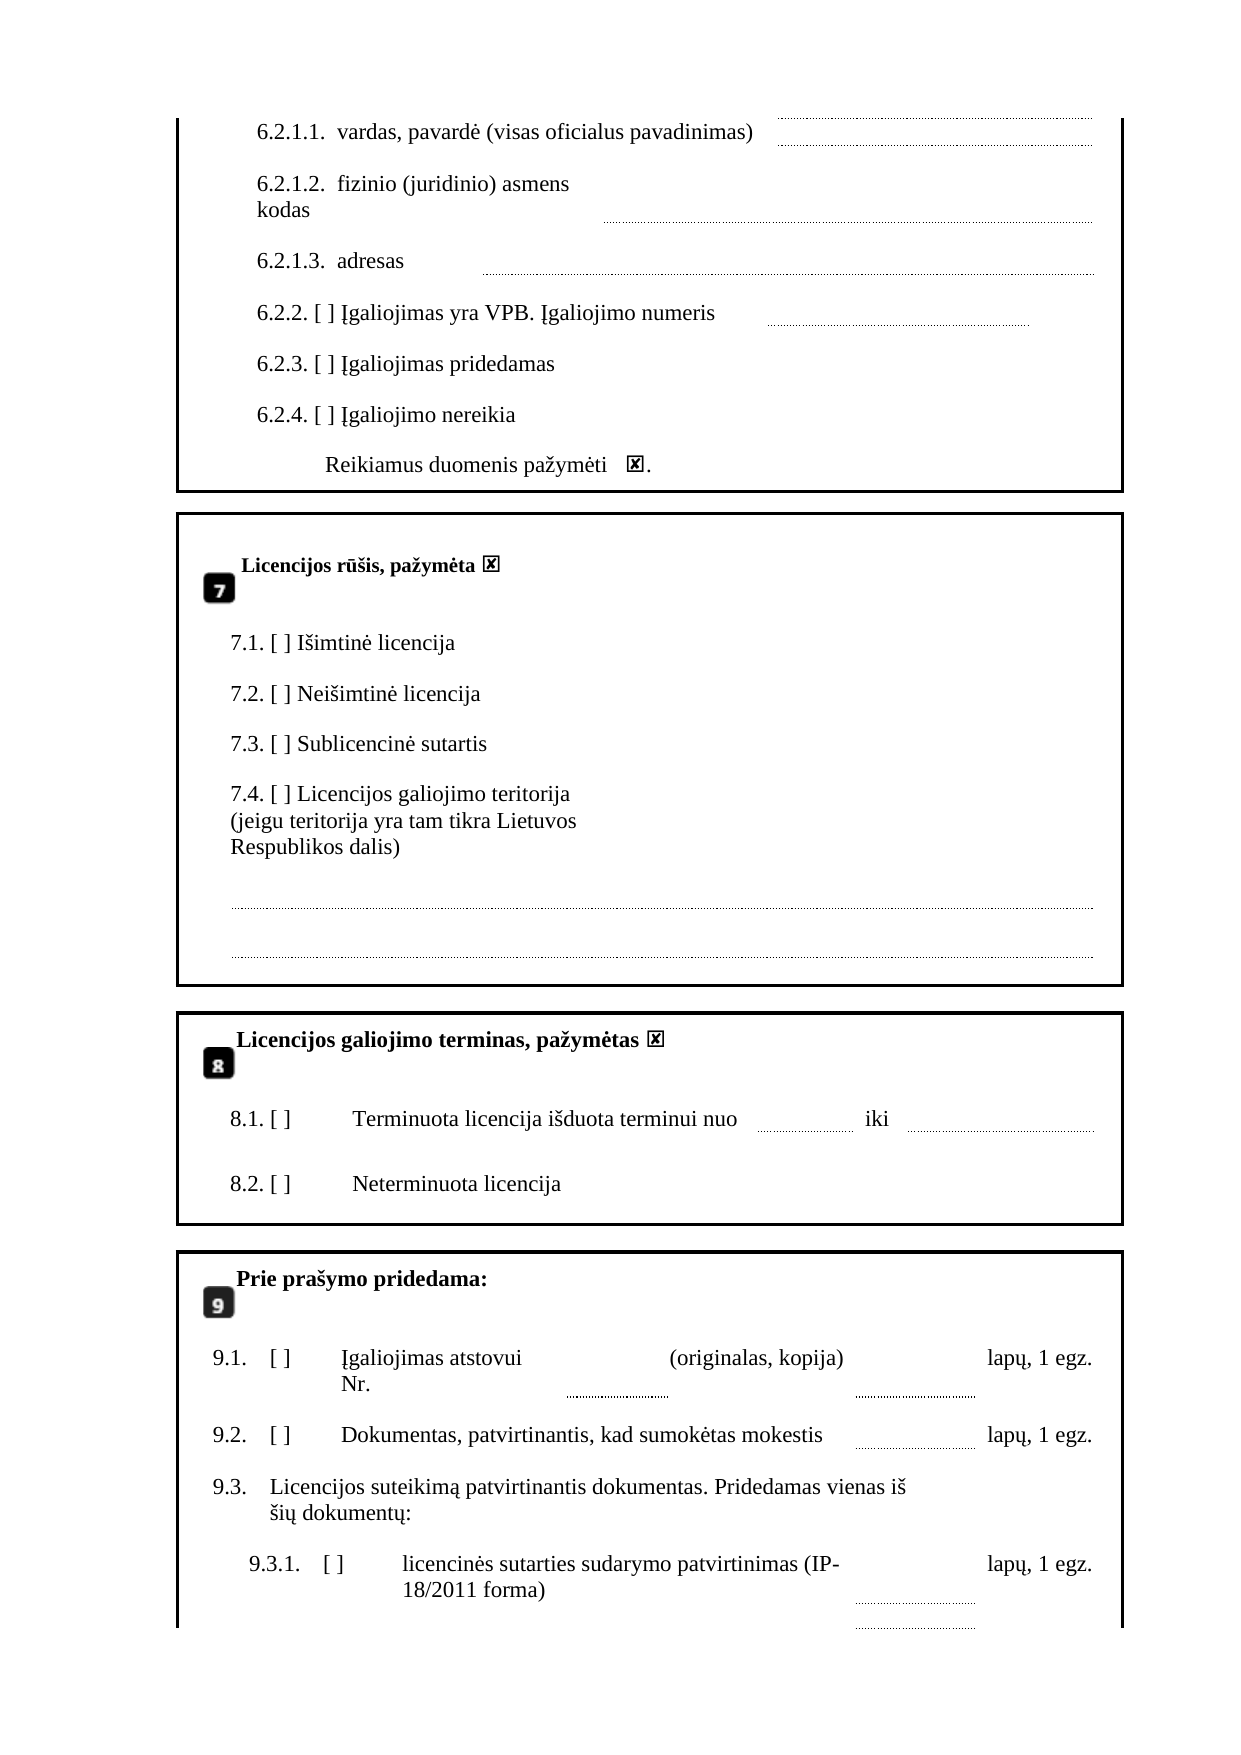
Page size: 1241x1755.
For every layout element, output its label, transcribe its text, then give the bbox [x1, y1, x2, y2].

table_cell [856, 1396, 976, 1448]
table_cell [758, 1081, 854, 1131]
table_cell [179, 274, 245, 325]
table_cell [483, 222, 1094, 274]
table_cell [1094, 325, 1121, 377]
table_header Prie prašymo pridedama: [179, 1254, 1121, 1319]
table_cell lapų, 1 egz. [976, 1396, 1121, 1448]
table_cell [391, 1603, 856, 1627]
table_cell lapų, 1 egz. [976, 1320, 1121, 1396]
table_cell [ ][] [258, 1320, 329, 1396]
table_cell [179, 478, 1121, 489]
table_cell [179, 145, 245, 222]
table_header Licencijos rūšis, pažymėta [] [179, 515, 564, 605]
table_cell [565, 656, 1121, 706]
table_cell [595, 377, 1094, 427]
table_cell [179, 325, 245, 377]
table_cell 9.2. [179, 1396, 258, 1448]
table_cell [856, 1320, 976, 1396]
table_cell (originalas, kopija) [670, 1320, 856, 1396]
table_cell [565, 706, 1121, 756]
table_cell Neterminuota licencija [341, 1131, 1094, 1197]
table_cell iki [854, 1081, 908, 1131]
table_cell 6.2.1.1. vardas, pavardė (visas oficialus pavadinimas) [245, 118, 778, 144]
table_cell [179, 118, 245, 144]
table_cell 9.1. [179, 1320, 258, 1396]
table_cell [1094, 1131, 1121, 1197]
table_cell 7.2. [ ][] Neišimtinė licencija [219, 656, 564, 706]
table_cell Įgaliojimas atstovui Nr. [330, 1320, 567, 1396]
table_cell [ ][] [312, 1603, 391, 1627]
table_cell [179, 756, 219, 859]
table_cell [179, 377, 245, 427]
table_cell [591, 756, 1121, 859]
table_cell 9.3.1. [179, 1526, 312, 1602]
table_cell [232, 908, 1094, 957]
table_cell 8.2. [ ][] [219, 1131, 341, 1197]
table_cell [179, 706, 219, 756]
table_cell [604, 145, 1094, 222]
table_cell [1094, 860, 1121, 908]
table_cell [567, 1320, 670, 1396]
table_cell [179, 860, 232, 908]
table_cell [768, 274, 1028, 325]
table_cell [565, 605, 1121, 656]
table_cell [ ][] [258, 1396, 329, 1448]
table_cell 6.2.4. [ ][] Įgaliojimo nereikia [245, 377, 595, 427]
table_cell [179, 222, 245, 274]
table_cell [778, 118, 1094, 144]
table_cell [856, 1603, 976, 1627]
table_cell [908, 1081, 1094, 1131]
table_cell 9.3. [179, 1448, 258, 1526]
table_cell [856, 1526, 976, 1602]
table_cell [1028, 274, 1121, 325]
table_cell [232, 860, 1094, 908]
table_cell [1094, 1081, 1121, 1131]
table_cell Terminuota licencija išduota terminui nuo [341, 1081, 758, 1131]
table_cell 7.4. [ ][] Licencijos galiojimo teritorija (jeigu teritorija yra tam tikra Lietuvos Respublikos dalis) [219, 756, 591, 859]
table_cell [1094, 222, 1121, 274]
table_cell [ ][] [312, 1526, 391, 1602]
table_cell [179, 605, 219, 656]
table_cell Reikiamus duomenis pažymėti []. [179, 427, 1121, 477]
table_cell 6.2.1.3. adresas [245, 222, 483, 274]
table_cell Dokumentas, patvirtinantis, kad sumokėtas mokestis [330, 1396, 856, 1448]
table_cell [1094, 145, 1121, 222]
table_cell [1094, 118, 1121, 144]
table_cell lapų, 1 egz. [976, 1526, 1121, 1602]
table_cell [179, 1603, 312, 1627]
table_cell [179, 1131, 219, 1197]
table_cell [179, 656, 219, 706]
table_cell licencinės sutarties sudarymo patvirtinimas (IP-18/2011 forma) [391, 1526, 856, 1602]
table_cell 6.2.1.2. fizinio (juridinio) asmens kodas [245, 145, 604, 222]
table_cell 6.2.3. [ ][] Įgaliojimas pridedamas [245, 325, 615, 377]
table_cell [179, 1081, 219, 1131]
table_cell [1094, 908, 1121, 957]
table_cell 8.1. [ ][] [219, 1081, 341, 1131]
table_cell 7.3. [ ][] Sublicencinė sutartis [219, 706, 564, 756]
table_cell 7.1. [ ][] Išimtinė licencija [219, 605, 564, 656]
table_header [565, 515, 1121, 605]
table_cell 6.2.2. [ ][] Įgaliojimas yra VPB. Įgaliojimo numeris [245, 274, 768, 325]
table_cell [1094, 377, 1121, 427]
table_cell Licencijos suteikimą patvirtinantis dokumentas. Pridedamas vienas iš šių dokumentų: [258, 1448, 1121, 1526]
table_cell [179, 1197, 1121, 1223]
table_cell [976, 1603, 1121, 1627]
table_header Licencijos galiojimo terminas, pažymėtas [] [179, 1015, 1121, 1081]
table_cell [179, 908, 232, 957]
table_cell [179, 957, 1121, 984]
table_cell [615, 325, 1094, 377]
